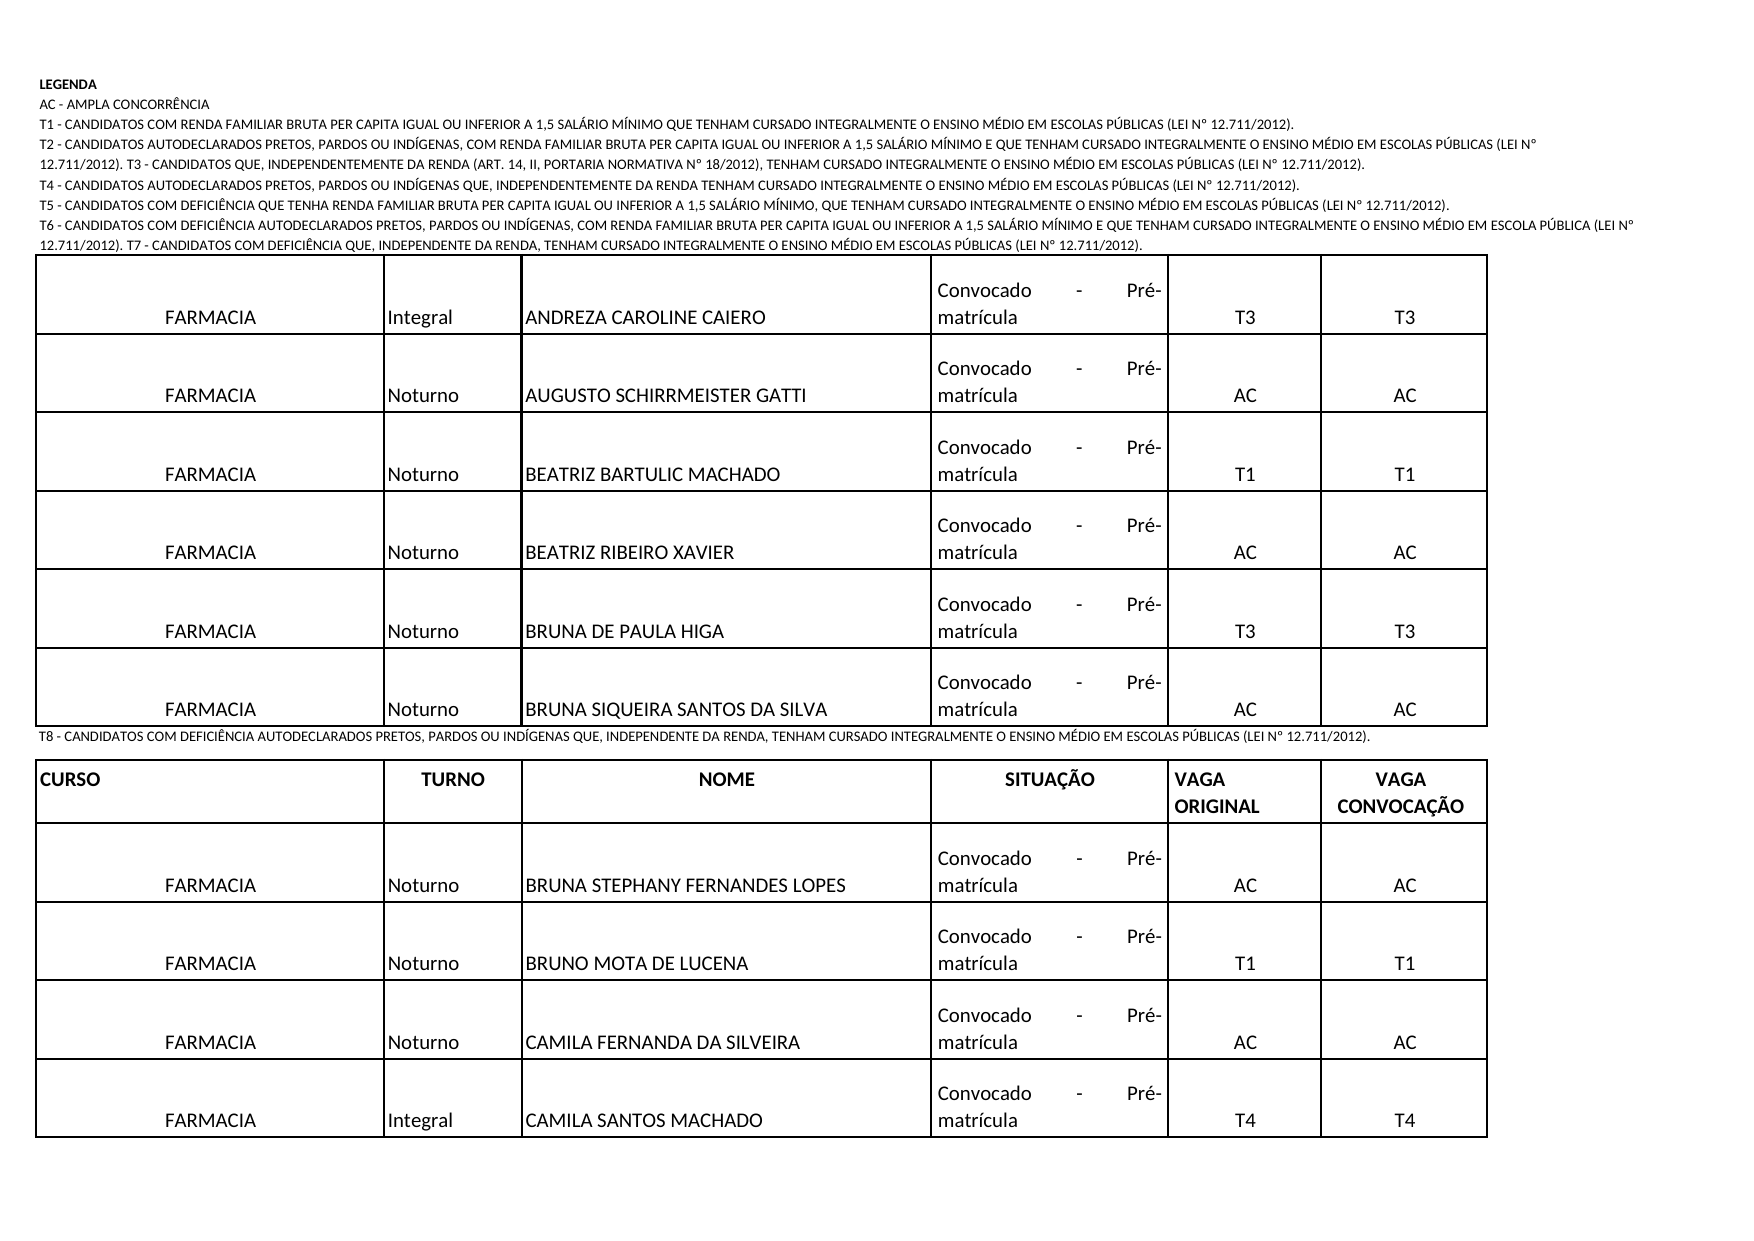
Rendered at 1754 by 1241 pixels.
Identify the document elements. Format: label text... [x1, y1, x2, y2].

table_header NOME [523, 761, 930, 822]
table_cell T1 [1322, 413, 1486, 489]
table_cell Convocado - Pré-matrícula [932, 649, 1167, 725]
table_cell Convocado - Pré-matrícula [932, 492, 1167, 568]
table_cell FARMACIA [165, 1060, 383, 1136]
table_cell Convocado - Pré-matrícula [932, 335, 1167, 411]
table_cell AC [1169, 649, 1320, 725]
table_cell Noturno [385, 492, 520, 568]
table_cell Convocado - Pré-matrícula [932, 824, 1167, 901]
table_cell AC [1322, 649, 1486, 725]
table_cell FARMACIA [148, 570, 383, 647]
table_cell BRUNO MOTA DE LUCENA [523, 903, 930, 979]
table_cell Noturno [385, 649, 520, 725]
table_cell FARMACIA [148, 492, 383, 568]
table_cell T3 [1169, 570, 1320, 647]
table_header VAGA CONVOCAÇÃO [1322, 761, 1486, 822]
table_cell FARMACIA [165, 824, 383, 901]
text T8 - CANDIDATOS COM DEFICIÊNCIA AUTODECLARADOS PRETOS, PARDOS OU INDÍGENAS QUE, INDEPENDENTE DA RENDA, TENHAM CURSADO INTEGRALMENTE O ENSINO MÉDIO EM ESCOLAS PÚBLICAS (LEI Nº 12.711/2012). [39, 727, 1688, 745]
table_cell T1 [1169, 903, 1320, 979]
table_cell FARMACIA [148, 256, 383, 332]
table_cell BRUNA SIQUEIRA SANTOS DA SILVA [523, 649, 930, 725]
table_cell FARMACIA [148, 335, 383, 411]
table_cell T4 [1322, 1060, 1486, 1136]
table_cell T3 [1322, 570, 1486, 647]
table_cell Convocado - Pré-matrícula [932, 903, 1167, 979]
table_cell [37, 492, 147, 568]
table_cell AC [1169, 824, 1320, 901]
table_header VAGA ORIGINAL [1169, 761, 1320, 822]
table_cell T1 [1169, 413, 1320, 489]
table_cell FARMACIA [165, 981, 383, 1058]
table_cell [37, 413, 147, 489]
table_cell AC [1169, 981, 1320, 1058]
table_cell AC [1169, 335, 1320, 411]
table_cell BRUNA STEPHANY FERNANDES LOPES [523, 824, 930, 901]
table_cell T4 [1169, 1060, 1320, 1136]
table_cell AC [1322, 824, 1486, 901]
table_cell Integral [385, 1060, 521, 1136]
table_cell Noturno [385, 824, 521, 901]
table_cell FARMACIA [165, 903, 383, 979]
table_cell FARMACIA [148, 413, 383, 489]
table_cell ANDREZA CAROLINE CAIERO [523, 256, 930, 332]
table_cell Integral [385, 256, 520, 332]
table_cell Convocado - Pré-matrícula [932, 570, 1167, 647]
table_cell Convocado - Pré-matrícula [932, 413, 1167, 489]
table_cell Noturno [385, 903, 521, 979]
table_cell Noturno [385, 413, 520, 489]
table_cell [37, 824, 165, 901]
table_cell Noturno [385, 335, 520, 411]
table_cell Convocado - Pré-matrícula [932, 256, 1167, 332]
table_cell [37, 256, 147, 332]
table_cell AC [1169, 492, 1320, 568]
table_cell T3 [1169, 256, 1320, 332]
table_cell BEATRIZ RIBEIRO XAVIER [523, 492, 930, 568]
table_cell [37, 903, 165, 979]
table_cell Noturno [385, 570, 520, 647]
table_cell FARMACIA [148, 649, 383, 725]
table_cell CAMILA FERNANDA DA SILVEIRA [523, 981, 930, 1058]
table_cell Noturno [385, 981, 521, 1058]
table_cell Convocado - Pré-matrícula [932, 981, 1167, 1058]
table_cell Convocado - Pré-matrícula [932, 1060, 1167, 1136]
table_cell BEATRIZ BARTULIC MACHADO [523, 413, 930, 489]
table_header SITUAÇÃO [932, 761, 1167, 822]
table_cell T1 [1322, 903, 1486, 979]
table_cell [37, 981, 165, 1058]
table_cell [37, 1060, 165, 1136]
table_cell AC [1322, 335, 1486, 411]
table_cell [37, 649, 147, 725]
table_cell BRUNA DE PAULA HIGA [523, 570, 930, 647]
table_cell T3 [1322, 256, 1486, 332]
table_header [165, 761, 383, 822]
table_cell AC [1322, 492, 1486, 568]
table_cell [37, 570, 147, 647]
table_cell AC [1322, 981, 1486, 1058]
table_cell AUGUSTO SCHIRRMEISTER GATTI [523, 335, 930, 411]
table_header TURNO [385, 761, 521, 822]
table_cell [37, 335, 147, 411]
table_header CURSO [37, 761, 165, 822]
table_cell CAMILA SANTOS MACHADO [523, 1060, 930, 1136]
